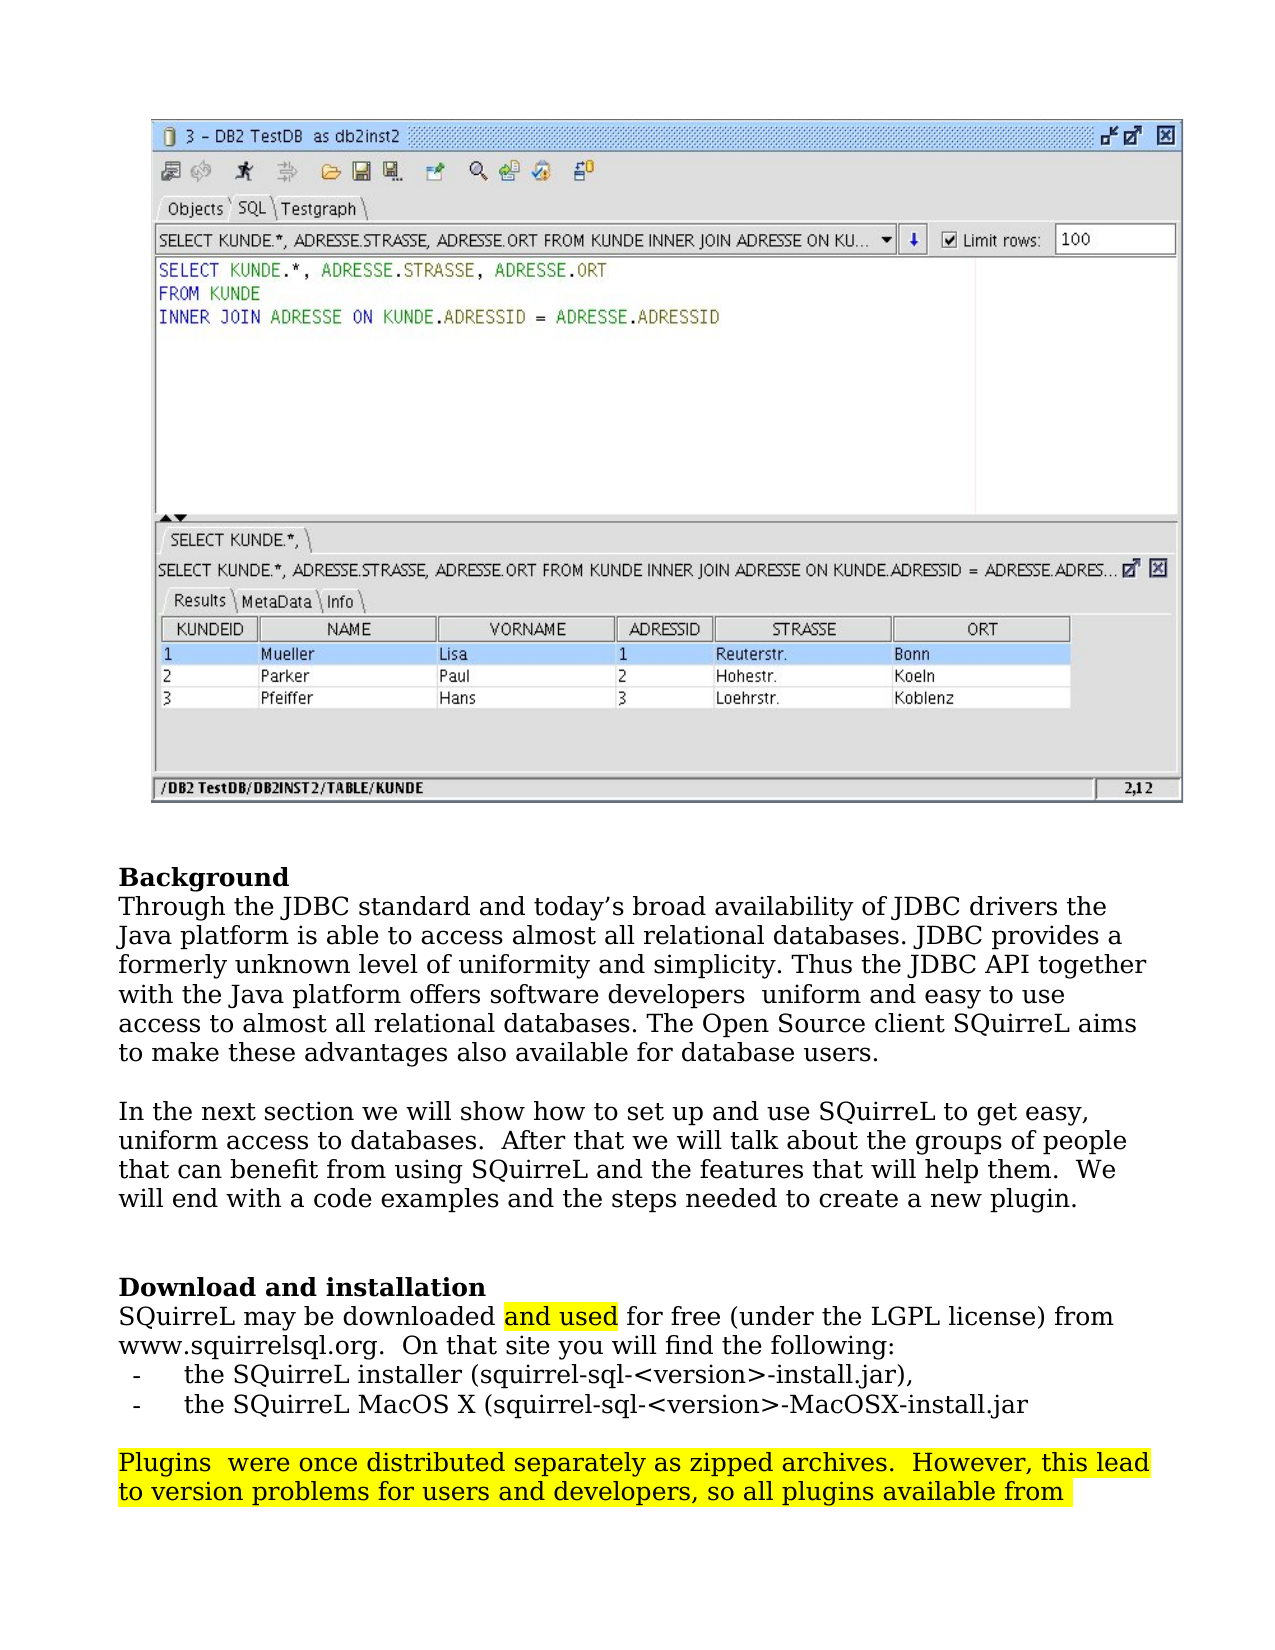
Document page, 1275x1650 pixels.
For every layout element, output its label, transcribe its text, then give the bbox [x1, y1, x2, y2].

text Background [118, 862, 1157, 892]
text Through the JDBC standard and today’s broad availability of JDBC drivers the Java platform is able to access almost all relational databases. JDBC provides a formerly unknown level of uniformity and simplicity. Thus the JDBC API together with the Java platform offers software developers uniform and easy to use access to almost all relational databases. The Open Source client SQuirreL aims to make these advantages also available for database users. [118, 892, 1157, 1068]
text Plugins were once distributed separately as zipped archives. However, this lead to version problems for users and developers, so all plugins available from [118, 1448, 1157, 1507]
picture [151, 119, 1184, 803]
text SQuirreL may be downloaded and used for free (under the LGPL license) from www.squirrelsql.org. On that site you will find the following: [118, 1302, 1157, 1361]
text Download and installation [118, 1272, 1157, 1302]
text In the next section we will show how to set up and use SQuirreL to get easy, uniform access to databases. After that we will talk about the groups of people that can benefit from using SQuirreL and the features that will help them. We will end with a code examples and the steps needed to create a new plugin. [118, 1097, 1157, 1214]
list the SQuirreL MacOS X (squirrel-sql-<version>-MacOSX-install.jar [132, 1390, 1157, 1419]
list the SQuirreL installer (squirrel-sql-<version>-install.jar), [132, 1361, 1157, 1390]
